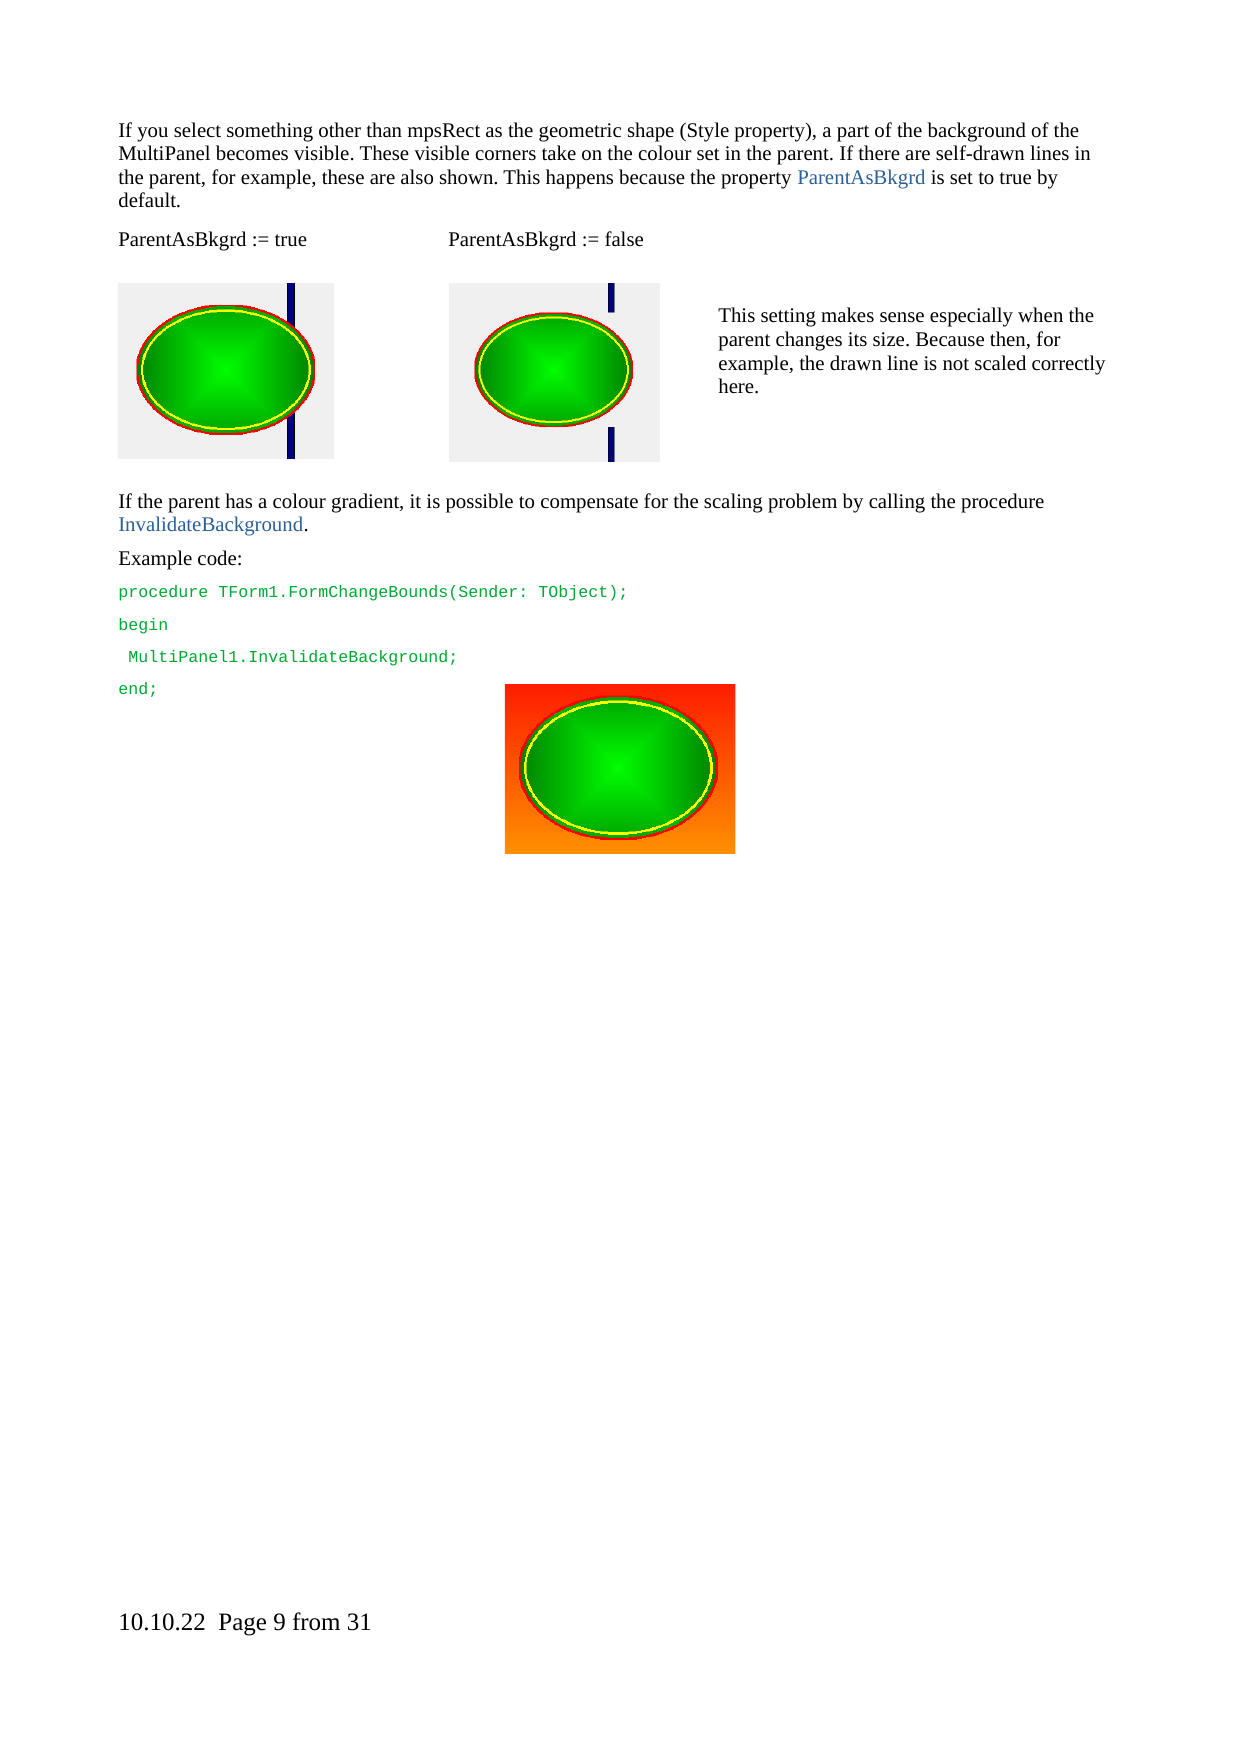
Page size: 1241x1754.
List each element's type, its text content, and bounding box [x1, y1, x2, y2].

text [334, 304, 449, 398]
picture [449, 283, 660, 462]
text begin [118, 616, 1122, 633]
picture [504, 684, 736, 854]
text Example code: [118, 551, 1122, 569]
text procedure TForm1.FormChangeBounds(Sender: TObject); [118, 583, 1122, 601]
picture [117, 283, 334, 459]
text If the parent has a colour gradient, it is possible to compensate for the scaling problem by calling the procedure InvalidateBackground. [118, 489, 1122, 537]
text ParentAsBkgrd := true ParentAsBkgrd := false [118, 227, 1122, 251]
text This setting makes sense especially when the parent changes its size. Because then, for example, the drawn line is not scaled correctly here. [660, 304, 1122, 398]
text MultiPanel1.InvalidateBackground; [118, 648, 1122, 666]
text If you select something other than mpsRect as the geometric shape (Style property), a part of the background of the MultiPanel becomes visible. These visible corners take on the colour set in the parent. If there are self-drawn lines in the parent, for example, these are also shown. This happens because the property ParentAsBkgrd is set to true by default. [118, 118, 1122, 213]
text end; [118, 680, 1122, 698]
